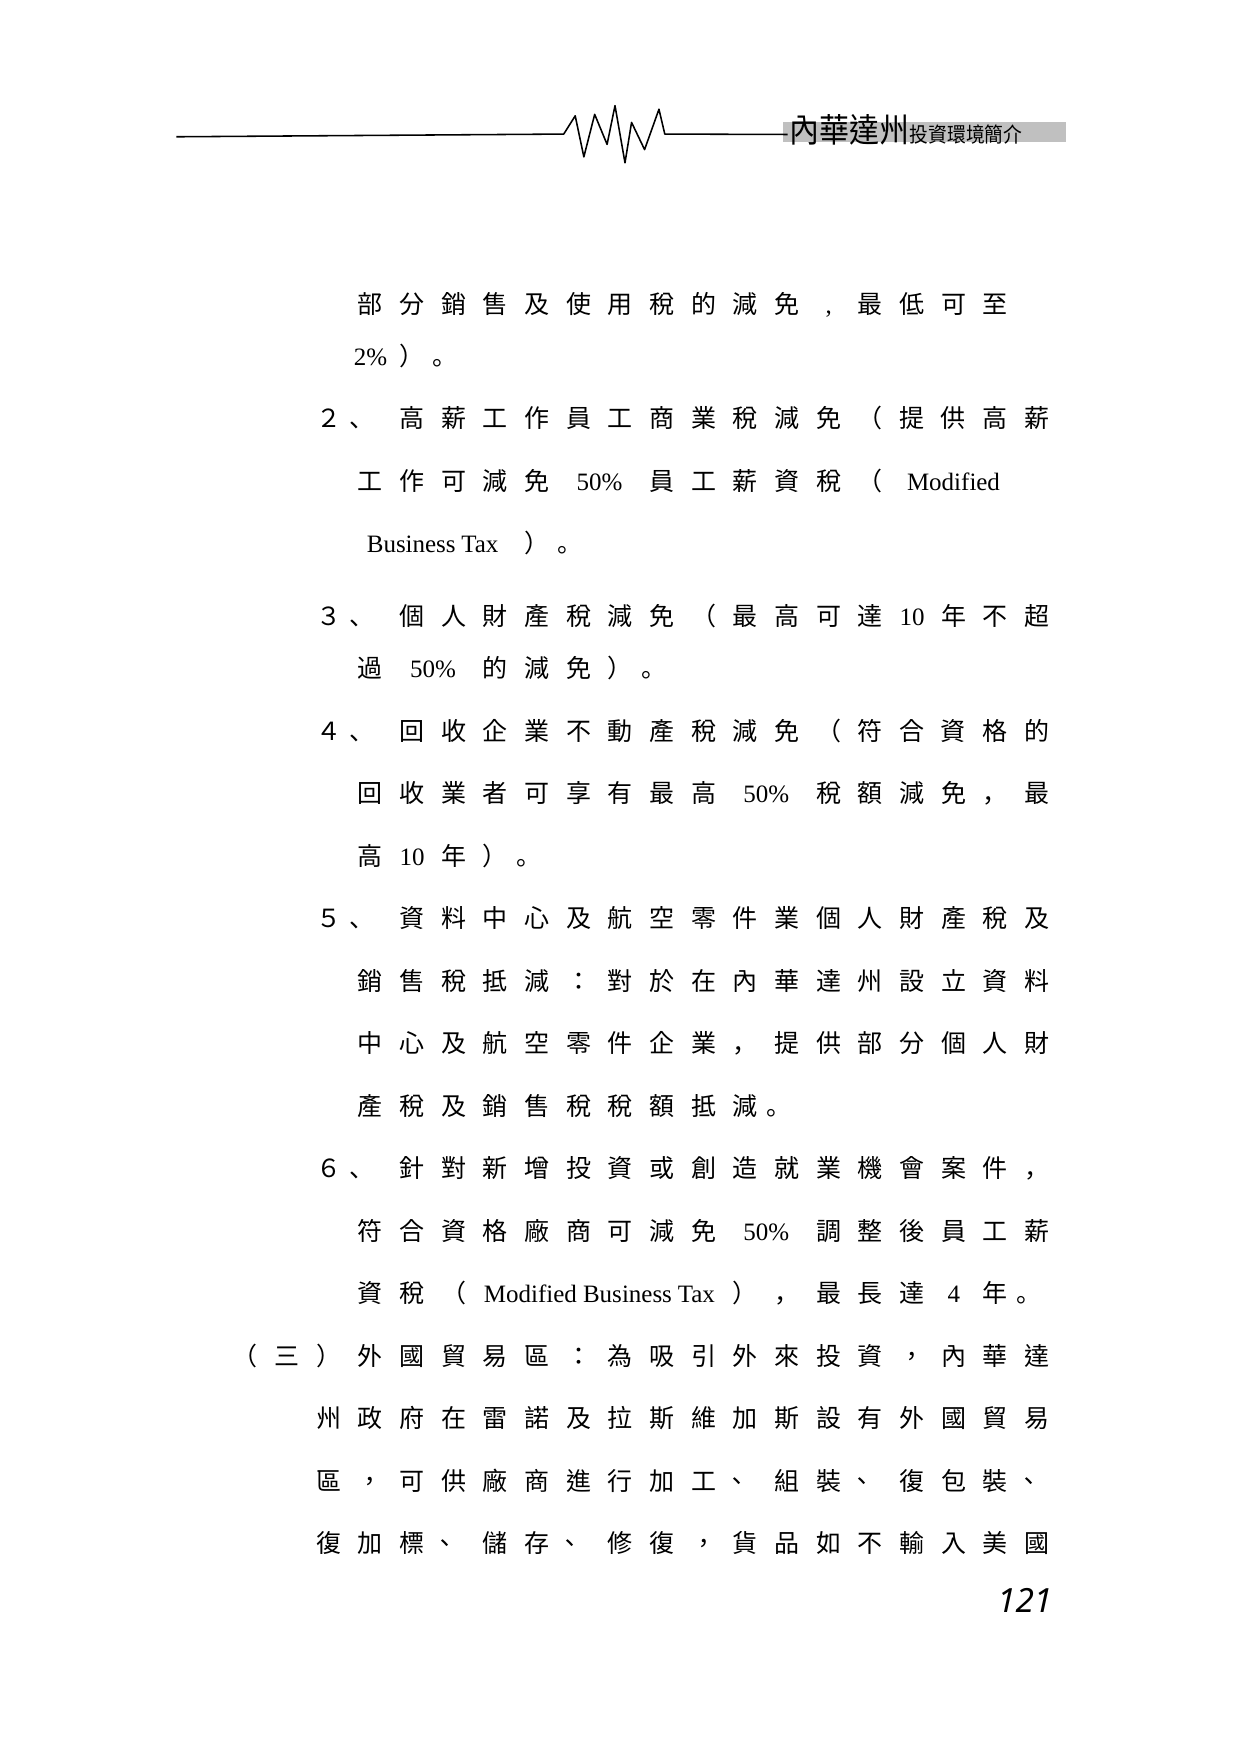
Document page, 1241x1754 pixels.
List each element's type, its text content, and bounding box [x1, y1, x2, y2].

text 部分銷售及使用稅的減免,最低可至2%）。 [281, 250, 1058, 375]
text ３、個人財產稅減免（最高可達10年不超過50%的減免）。 [281, 563, 1058, 688]
text ４、回收企業不動產稅減免（符合資格的回收業者可享有最高50%稅額減免，最高10年）。 [281, 688, 1058, 875]
text ５、資料中心及航空零件業個人財產稅及銷售稅抵減：對於在內華達州設立資料中心及航空零件企業，提供部分個人財產稅及銷售稅稅額抵減。 [281, 875, 1058, 1125]
text ２、高薪工作員工商業稅減免（提供高薪工作可減免50%員工薪資稅（Modified Business Tax）。 [281, 375, 1058, 563]
text ６、針對新增投資或創造就業機會案件，符合資格廠商可減免50%調整後員工薪資稅（Modified Business Tax），最長達4年。 [281, 1125, 1058, 1313]
text （三）外國貿易區：為吸引外來投資，內華達州政府在雷諾及拉斯維加斯設有外國貿易區，可供廠商進行加工、組裝、復包裝、復加標、儲存、修復，貨品如不輸入美國 [207, 1313, 1058, 1563]
